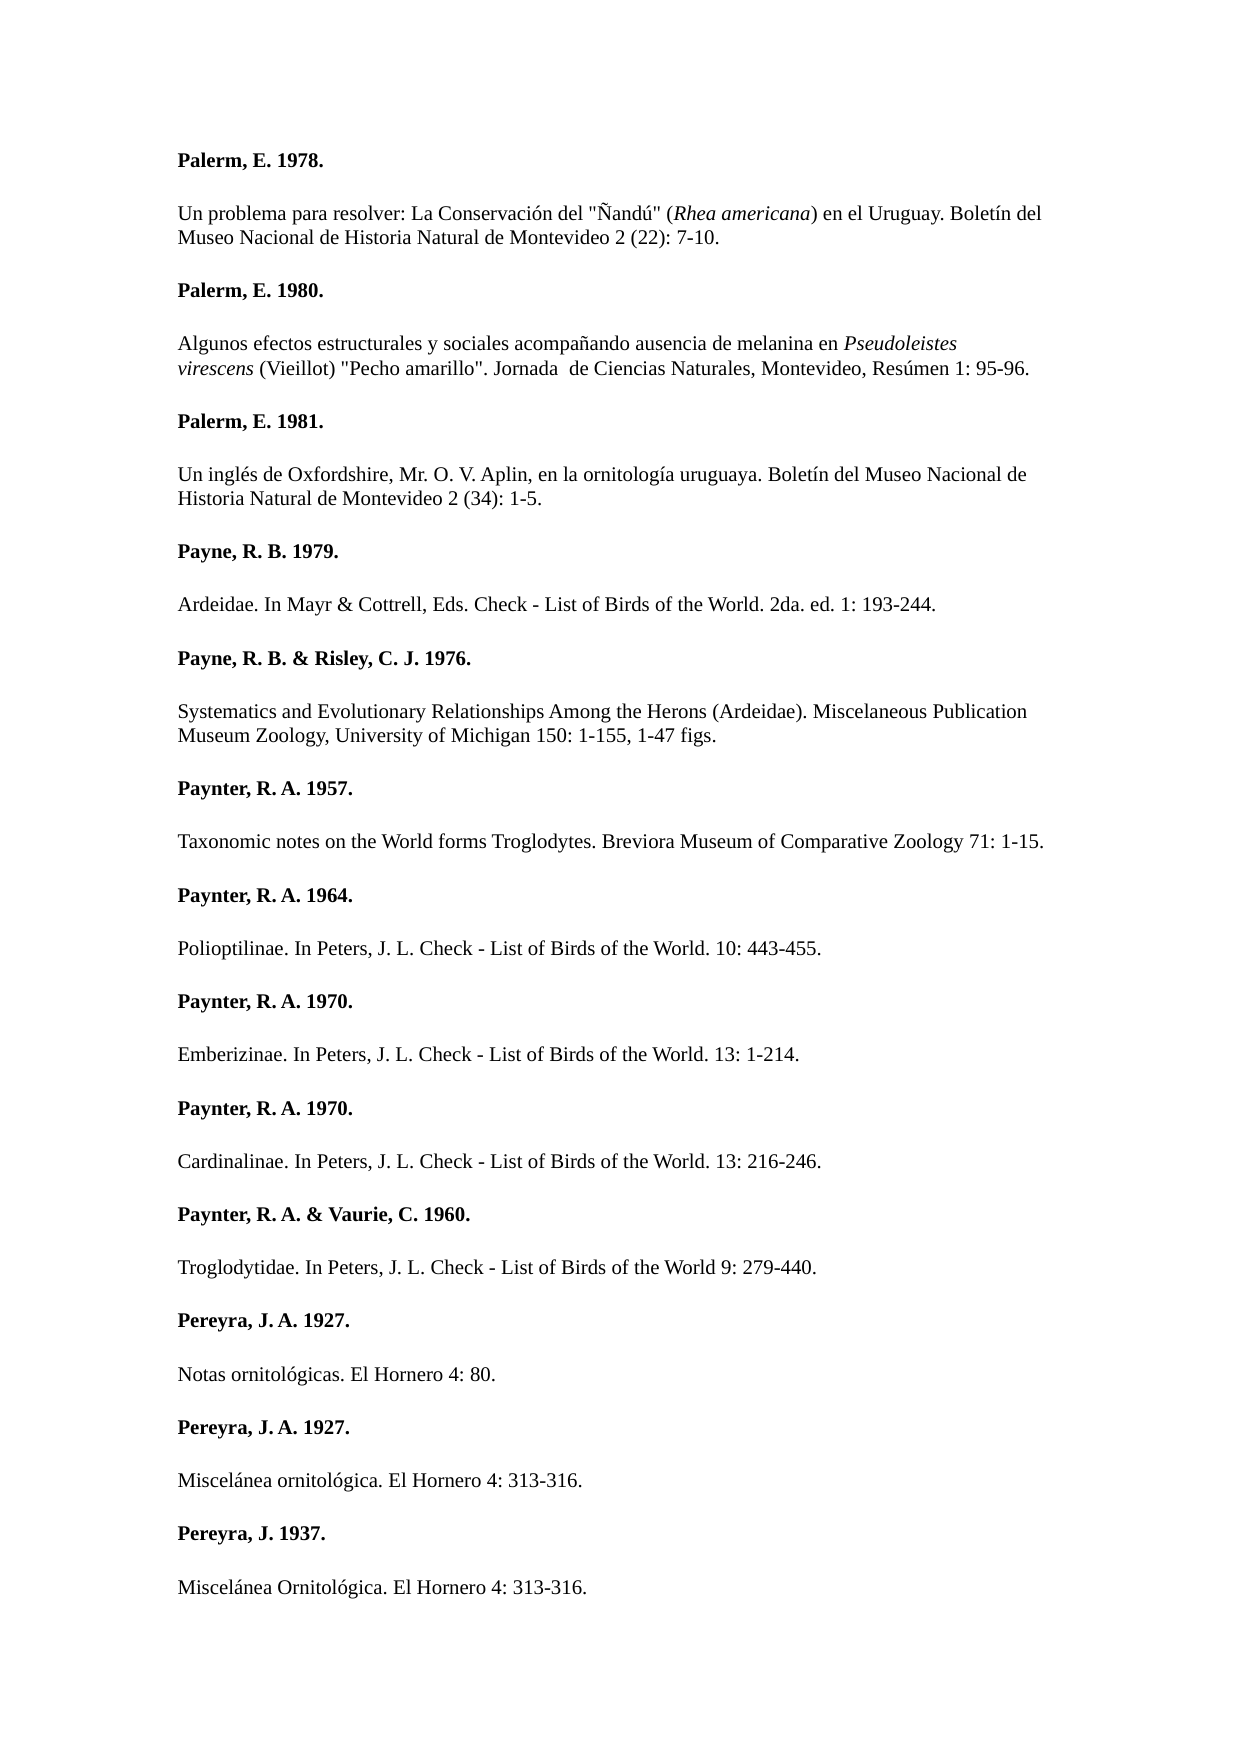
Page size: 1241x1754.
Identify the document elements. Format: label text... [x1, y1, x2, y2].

text Pereyra, J. A. 1927. [177, 1308, 1063, 1332]
text Ardeidae. In Mayr & Cottrell, Eds. Check - List of Birds of the World. 2da. ed. 1: 193-244. [177, 592, 1063, 616]
text Paynter, R. A. 1957. [177, 776, 1063, 800]
text Un inglés de Oxfordshire, Mr. O. V. Aplin, en la ornitología uruguaya. Boletín del Museo Nacional de Historia Natural de Montevideo 2 (34): 1-5. [177, 462, 1063, 510]
text Palerm, E. 1978. [177, 148, 1063, 172]
text Troglodytidae. In Peters, J. L. Check - List of Birds of the World 9: 279-440. [177, 1255, 1063, 1279]
text Polioptilinae. In Peters, J. L. Check - List of Birds of the World. 10: 443-455. [177, 936, 1063, 960]
text Cardinalinae. In Peters, J. L. Check - List of Birds of the World. 13: 216-246. [177, 1149, 1063, 1173]
text Pereyra, J. 1937. [177, 1521, 1063, 1545]
text Payne, R. B. 1979. [177, 539, 1063, 563]
text Paynter, R. A. 1970. [177, 1096, 1063, 1119]
text Taxonomic notes on the World forms Troglodytes. Breviora Museum of Comparative Zoology 71: 1-15. [177, 829, 1063, 853]
text Palerm, E. 1980. [177, 278, 1063, 302]
text Palerm, E. 1981. [177, 409, 1063, 433]
text Emberizinae. In Peters, J. L. Check - List of Birds of the World. 13: 1-214. [177, 1042, 1063, 1066]
text Paynter, R. A. 1964. [177, 883, 1063, 907]
text Pereyra, J. A. 1927. [177, 1415, 1063, 1439]
text Paynter, R. A. & Vaurie, C. 1960. [177, 1202, 1063, 1226]
text Paynter, R. A. 1970. [177, 989, 1063, 1013]
text Algunos efectos estructurales y sociales acompañando ausencia de melanina en Pseudoleistes virescens (Vieillot) "Pecho amarillo". Jornada de Ciencias Naturales, Montevideo, Resúmen 1: 95-96. [177, 331, 1063, 379]
text Un problema para resolver: La Conservación del "Ñandú" (Rhea americana) en el Uruguay. Boletín del Museo Nacional de Historia Natural de Montevideo 2 (22): 7-10. [177, 201, 1063, 249]
text Miscelánea ornitológica. El Hornero 4: 313-316. [177, 1468, 1063, 1492]
text Miscelánea Ornitológica. El Hornero 4: 313-316. [177, 1574, 1063, 1599]
text Payne, R. B. & Risley, C. J. 1976. [177, 646, 1063, 670]
text Systematics and Evolutionary Relationships Among the Herons (Ardeidae). Miscelaneous Publication Museum Zoology, University of Michigan 150: 1-155, 1-47 figs. [177, 699, 1063, 747]
text Notas ornitológicas. El Hornero 4: 80. [177, 1362, 1063, 1386]
